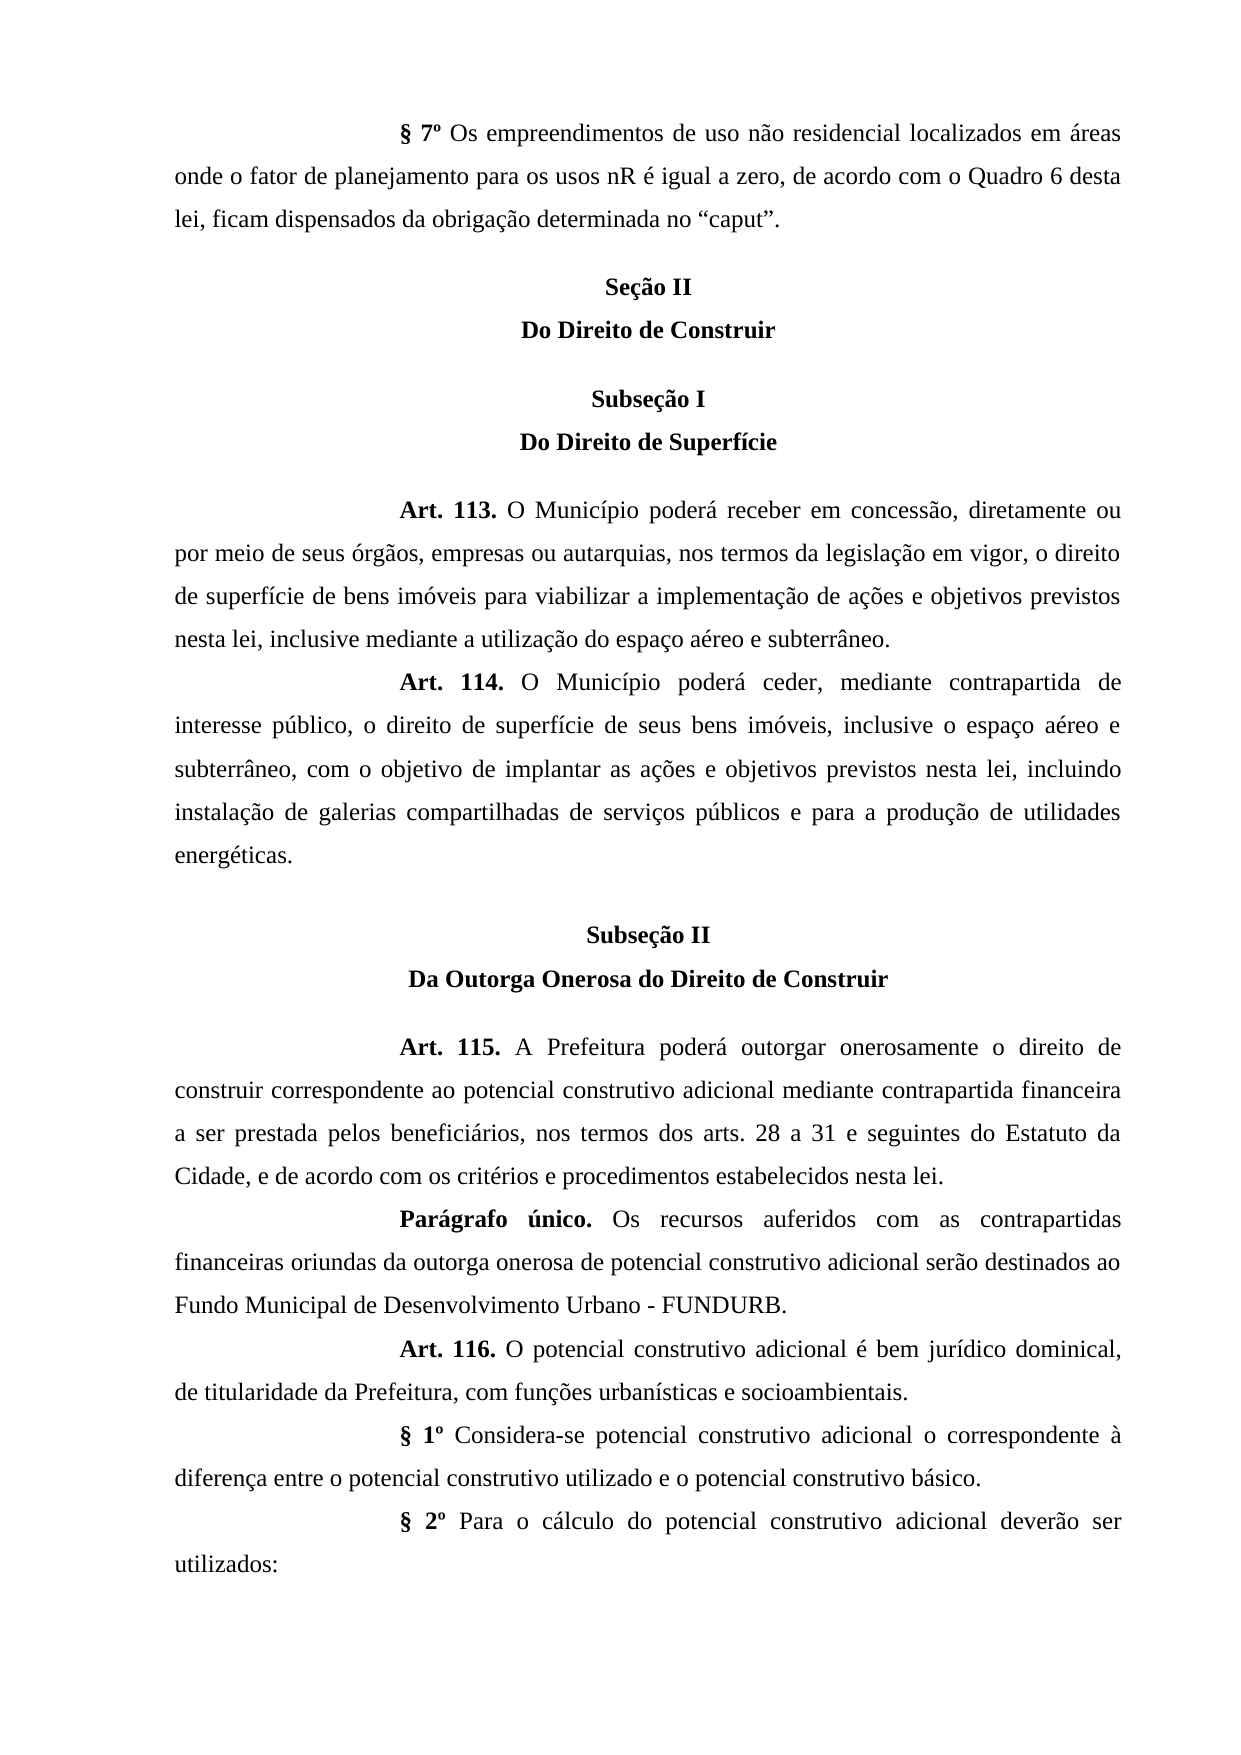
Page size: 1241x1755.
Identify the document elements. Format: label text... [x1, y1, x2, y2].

text § 7º Os empreendimentos de uso não residencial localizados em áreas onde o fator de planejamento para os usos nR é igual a zero, de acordo com o Quadro 6 desta lei, ficam dispensados da obrigação determinada no “caput”. [174, 118, 1122, 233]
text Subseção II [174, 921, 1122, 949]
text Parágrafo único. Os recursos auferidos com as contrapartidas financeiras oriundas da outorga onerosa de potencial construtivo adicional serão destinados ao Fundo Municipal de Desenvolvimento Urbano - FUNDURB. [174, 1204, 1122, 1319]
text Art. 116. O potencial construtivo adicional é bem jurídico dominical, de titularidade da Prefeitura, com funções urbanísticas e socioambientais. [174, 1334, 1122, 1406]
text Art. 113. O Município poderá receber em concessão, diretamente ou por meio de seus órgãos, empresas ou autarquias, nos termos da legislação em vigor, o direito de superfície de bens imóveis para viabilizar a implementação de ações e objetivos previstos nesta lei, inclusive mediante a utilização do espaço aéreo e subterrâneo. [174, 495, 1122, 653]
text Art. 115. A Prefeitura poderá outorgar onerosamente o direito de construir correspondente ao potencial construtivo adicional mediante contrapartida financeira a ser prestada pelos beneficiários, nos termos dos arts. 28 a 31 e seguintes do Estatuto da Cidade, e de acordo com os critérios e procedimentos estabelecidos nesta lei. [174, 1032, 1122, 1190]
text Art. 114. O Município poderá ceder, mediante contrapartida de interesse público, o direito de superfície de seus bens imóveis, inclusive o espaço aéreo e subterrâneo, com o objetivo de implantar as ações e objetivos previstos nesta lei, incluindo instalação de galerias compartilhadas de serviços públicos e para a produção de utilidades energéticas. [174, 667, 1122, 869]
text Seção II [174, 272, 1122, 301]
text Do Direito de Superfície [174, 427, 1122, 456]
text Do Direito de Construir [174, 316, 1122, 344]
text Da Outorga Onerosa do Direito de Construir [174, 964, 1122, 992]
text Subseção I [174, 384, 1122, 412]
text § 2º Para o cálculo do potencial construtivo adicional deverão ser utilizados: [174, 1506, 1122, 1578]
text § 1º Considera-se potencial construtivo adicional o correspondente à diferença entre o potencial construtivo utilizado e o potencial construtivo básico. [174, 1420, 1122, 1492]
